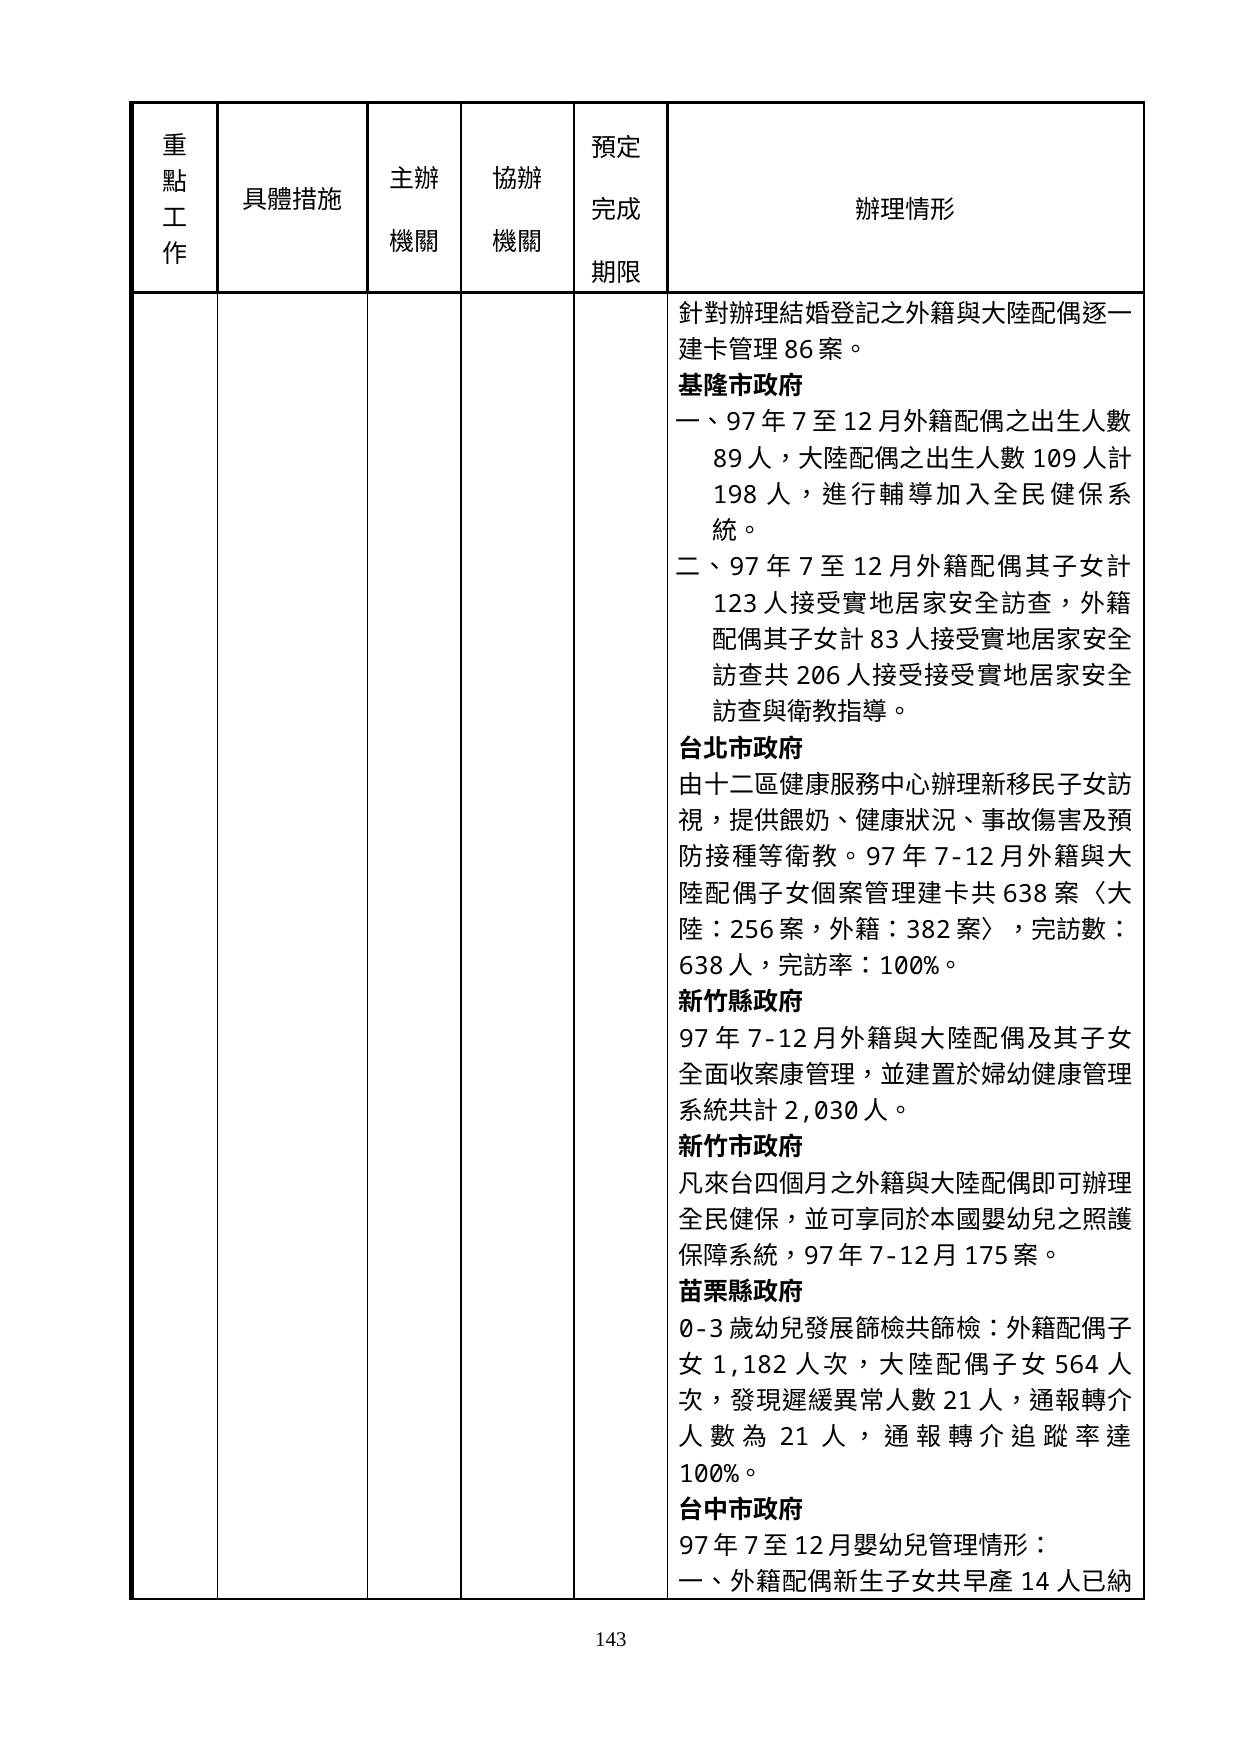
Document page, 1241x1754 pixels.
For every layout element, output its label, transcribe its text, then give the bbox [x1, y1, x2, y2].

table_cell [218, 294, 367, 1598]
table_cell [462, 294, 573, 1598]
table_cell [368, 294, 460, 1598]
table_header 預定完成期限 [575, 104, 666, 291]
table_cell [134, 294, 217, 1598]
table_header 具體措施 [219, 104, 366, 291]
table_header 辦理情形 [669, 104, 1143, 291]
table_cell 經常性業務 [575, 294, 667, 1598]
table_header 重點工作 [134, 104, 216, 291]
table_header 主辦 機關 [369, 104, 460, 291]
table_cell 針對辦理結婚登記之外籍與大陸配偶逐一建卡管理86案。 基隆市政府 一、97年7至12月外籍配偶之出生人數89人，大陸配偶之出生人數109人計198人，進行輔導加入全民健保系統。 二、97年7至12月外籍配偶其子女計123人接受實地居家安全訪查，外籍配偶其子女計83人接受實地居家安全訪查共206人接受接受實地居家安全訪查與衛教指導。 台北市政府 由十二區健康服務中心辦理新移民子女訪視，提供餵奶、健康狀況、事故傷害及預防接種等衛教。97年7-12月外籍與大陸配偶子女個案管理建卡共638案〈大陸：256案，外籍：382案〉，完訪數：638人，完訪率：100%。 新竹縣政府 97年7-12月外籍與大陸配偶及其子女全面收案康管理，並建置於婦幼健康管理系統共計2,030人。 新竹市政府 凡來台四個月之外籍與大陸配偶即可辦理全民健保，並可享同於本國嬰幼兒之照護保障系統，97年7-12月175案。 苗栗縣政府 0-3歲幼兒發展篩檢共篩檢：外籍配偶子女1,182人次，大陸配偶子女564人次，發現遲緩異常人數21人，通報轉介人數為21人，通報轉介追蹤率達100%。 台中市政府 97年7至12月嬰幼兒管理情形： 一、外籍配偶新生子女共早產14人已納 [668, 294, 1143, 1598]
table_header 協辦 機關 [462, 104, 573, 291]
